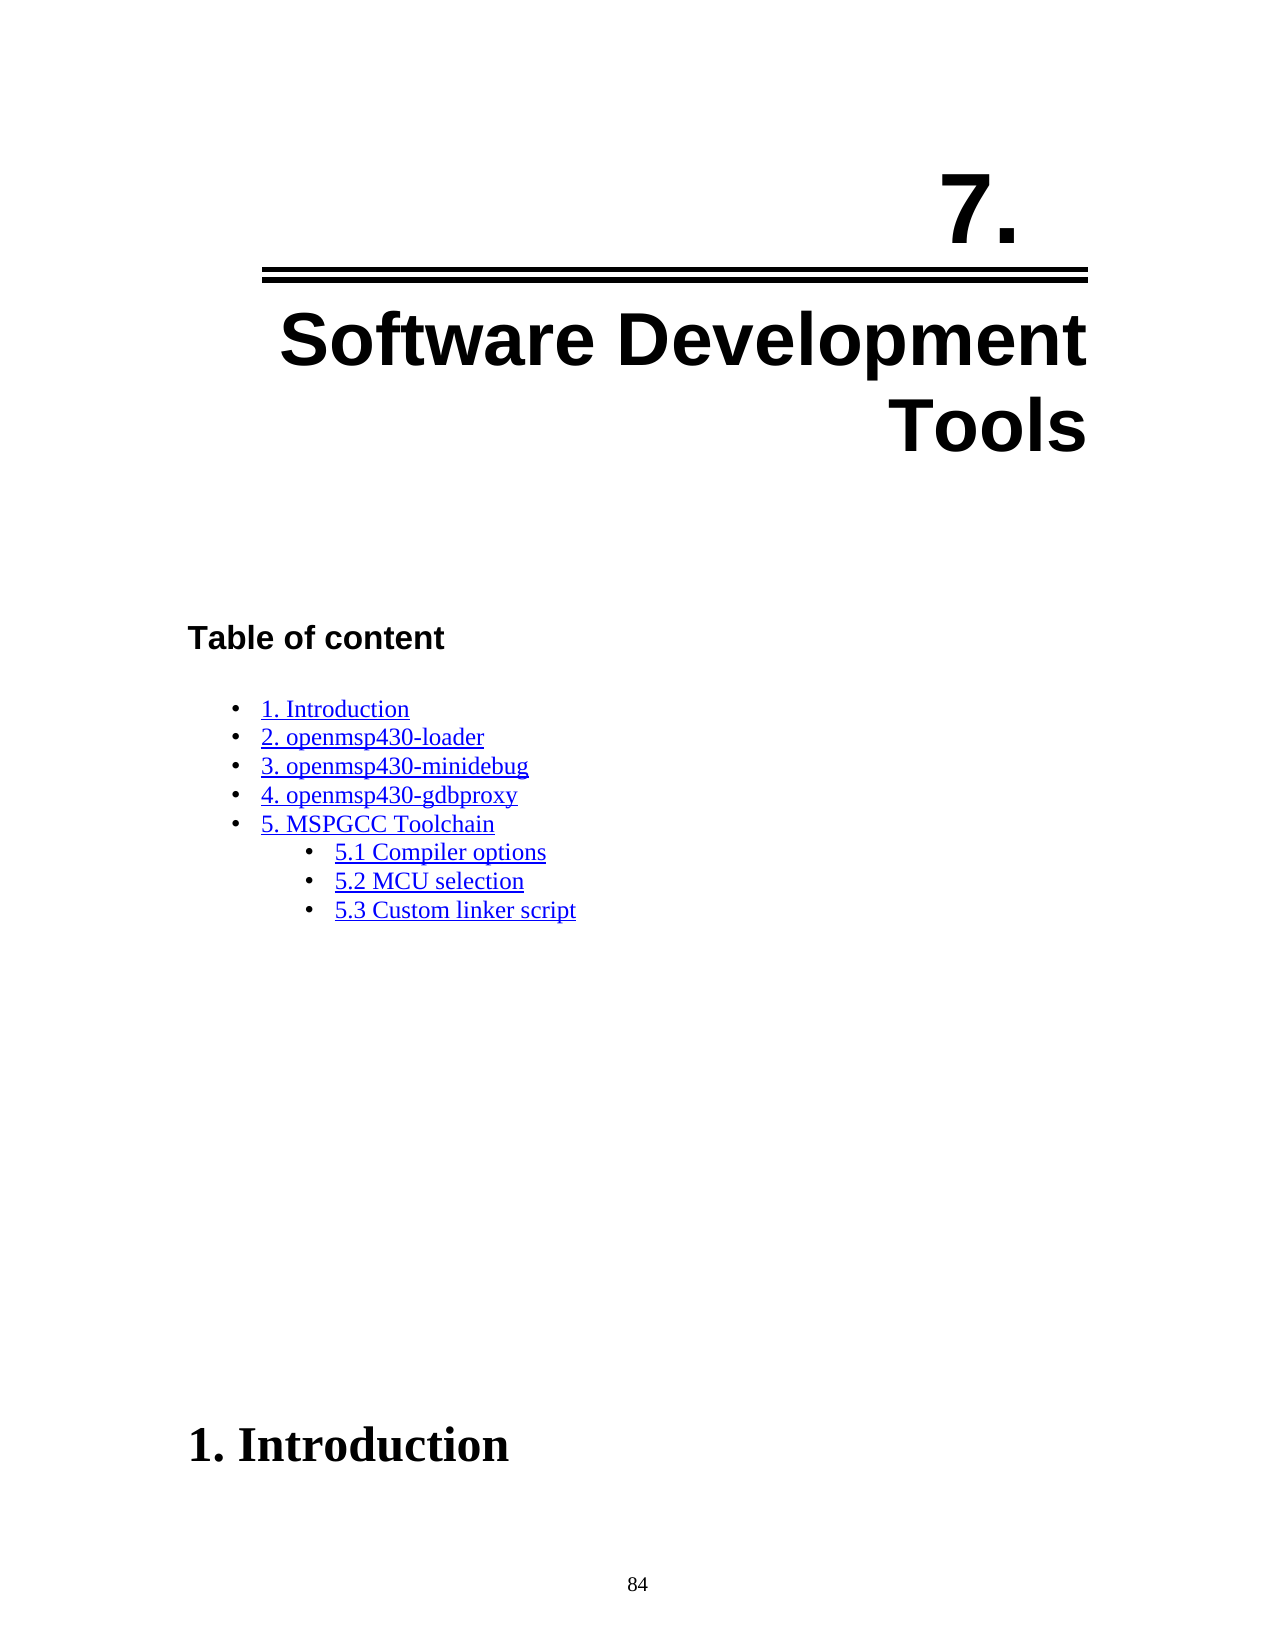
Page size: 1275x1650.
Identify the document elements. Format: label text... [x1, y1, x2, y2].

list 1. Introduction [231, 694, 1088, 722]
subtitle Table of content [187, 618, 1088, 656]
list 5. MSPGCC Toolchain [231, 809, 1088, 837]
text 1. Introduction [187, 1415, 1088, 1472]
list 5.2 MCU selection [305, 866, 1088, 895]
list 5.1 Compiler options [305, 837, 1088, 866]
subtitle Software Development Tools [187, 295, 1088, 468]
list 2. openmsp430-loader [231, 722, 1088, 751]
list 4. openmsp430-gdbproxy [231, 780, 1088, 809]
list 3. openmsp430-minidebug [231, 751, 1088, 780]
list 5.3 Custom linker script [305, 895, 1088, 924]
